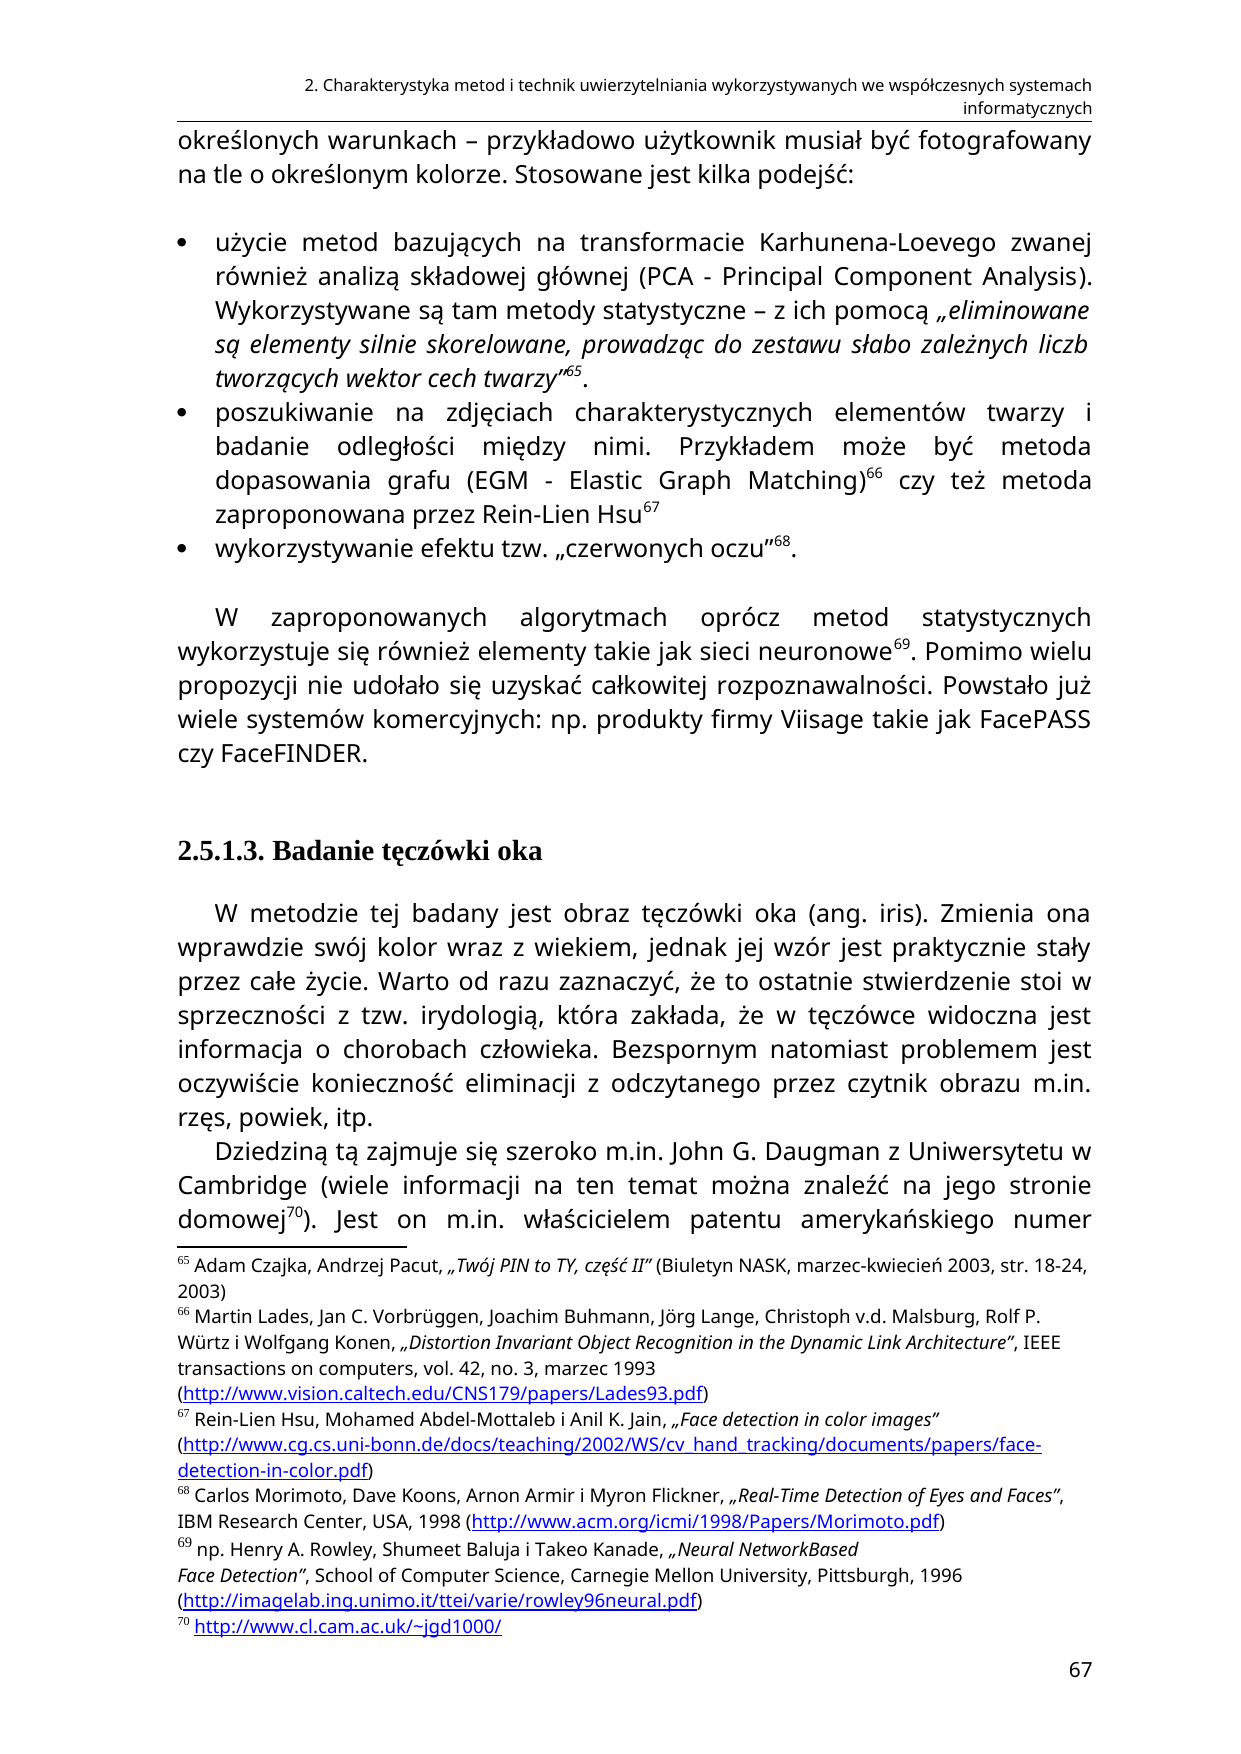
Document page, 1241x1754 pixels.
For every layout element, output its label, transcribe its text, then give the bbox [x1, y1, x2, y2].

list Rein-Lien Hsu, Mohamed Abdel-Mottaleb i Anil K. Jain, „Face detection in color images” (http://www.cg.cs.uni-bonn.de/docs/teaching/2002/WS/cv_hand_tracking/documents/papers/face-detection-in-color.pdf) [177, 1406, 1092, 1482]
text http://www.cl.cam.ac.uk/~jgd1000/ [177, 1613, 1092, 1639]
text określonych warunkach – przykładowo użytkownik musiał być fotografowany na tle o określonym kolorze. Stosowane jest kilka podejść: [177, 122, 1092, 191]
text W zaproponowanych algorytmach oprócz metod statystycznych wykorzystuje się również elementy takie jak sieci neuronowe. Pomimo wielu propozycji nie udołało się uzyskać całkowitej rozpoznawalności. Powstało już wiele systemów komercyjnych: np. produkty firmy Viisage takie jak FacePASS czy FaceFINDER. [177, 599, 1092, 769]
subtitle 2.5.1.3. Badanie tęczówki oka [177, 833, 1092, 866]
text W metodzie tej badany jest obraz tęczówki oka (ang. iris). Zmienia ona wprawdzie swój kolor wraz z wiekiem, jednak jej wzór jest praktycznie stały przez całe życie. Warto od razu zaznaczyć, że to ostatnie stwierdzenie stoi w sprzeczności z tzw. irydologią, która zakłada, że w tęczówce widoczna jest informacja o chorobach człowieka. Bezspornym natomiast problemem jest oczywiście konieczność eliminacji z odczytanego przez czytnik obrazu m.in. rzęs, powiek, itp. [177, 896, 1092, 1134]
list Adam Czajka, Andrzej Pacut, „Twój PIN to TY, część II” (Biuletyn NASK, marzec-kwiecień 2003, str. 18-24, 2003) [177, 1253, 1092, 1304]
text np. Henry A. Rowley, Shumeet Baluja i Takeo Kanade, „Neural NetworkBased [177, 1533, 1092, 1562]
text Dziedziną tą zajmuje się szeroko m.in. John G. Daugman z Uniwersytetu w Cambridge (wiele informacji na ten temat można znaleźć na jego stronie domowej). Jest on m.in. właścicielem patentu amerykańskiego numer [177, 1134, 1092, 1236]
list Carlos Morimoto, Dave Koons, Arnon Armir i Myron Flickner, „Real-Time Detection of Eyes and Faces”, IBM Research Center, USA, 1998 (http://www.acm.org/icmi/1998/Papers/Morimoto.pdf) [177, 1482, 1092, 1533]
list użycie metod bazujących na transformacie Karhunena-Loevego zwanej również analizą składowej głównej (PCA - Principal Component Analysis). Wykorzystywane są tam metody statystyczne – z ich pomocą „eliminowane są elementy silnie skorelowane, prowadząc do zestawu słabo zależnych liczb tworzących wektor cech twarzy”. [177, 224, 1092, 395]
list poszukiwanie na zdjęciach charakterystycznych elementów twarzy i badanie odległości między nimi. Przykładem może być metoda dopasowania grafu (EGM - Elastic Graph Matching) czy też metoda zaproponowana przez Rein-Lien Hsu [177, 395, 1092, 531]
list wykorzystywanie efektu tzw. „czerwonych oczu”. [177, 531, 1092, 565]
text Face Detection”, School of Computer Science, Carnegie Mellon University, Pittsburgh, 1996 (http://imagelab.ing.unimo.it/ttei/varie/rowley96neural.pdf) [177, 1562, 1092, 1613]
list Martin Lades, Jan C. Vorbrüggen, Joachim Buhmann, Jörg Lange, Christoph v.d. Malsburg, Rolf P. Würtz i Wolfgang Konen, „Distortion Invariant Object Recognition in the Dynamic Link Architecture”, IEEE transactions on computers, vol. 42, no. 3, marzec 1993 (http://www.vision.caltech.edu/CNS179/papers/Lades93.pdf) [177, 1304, 1092, 1406]
